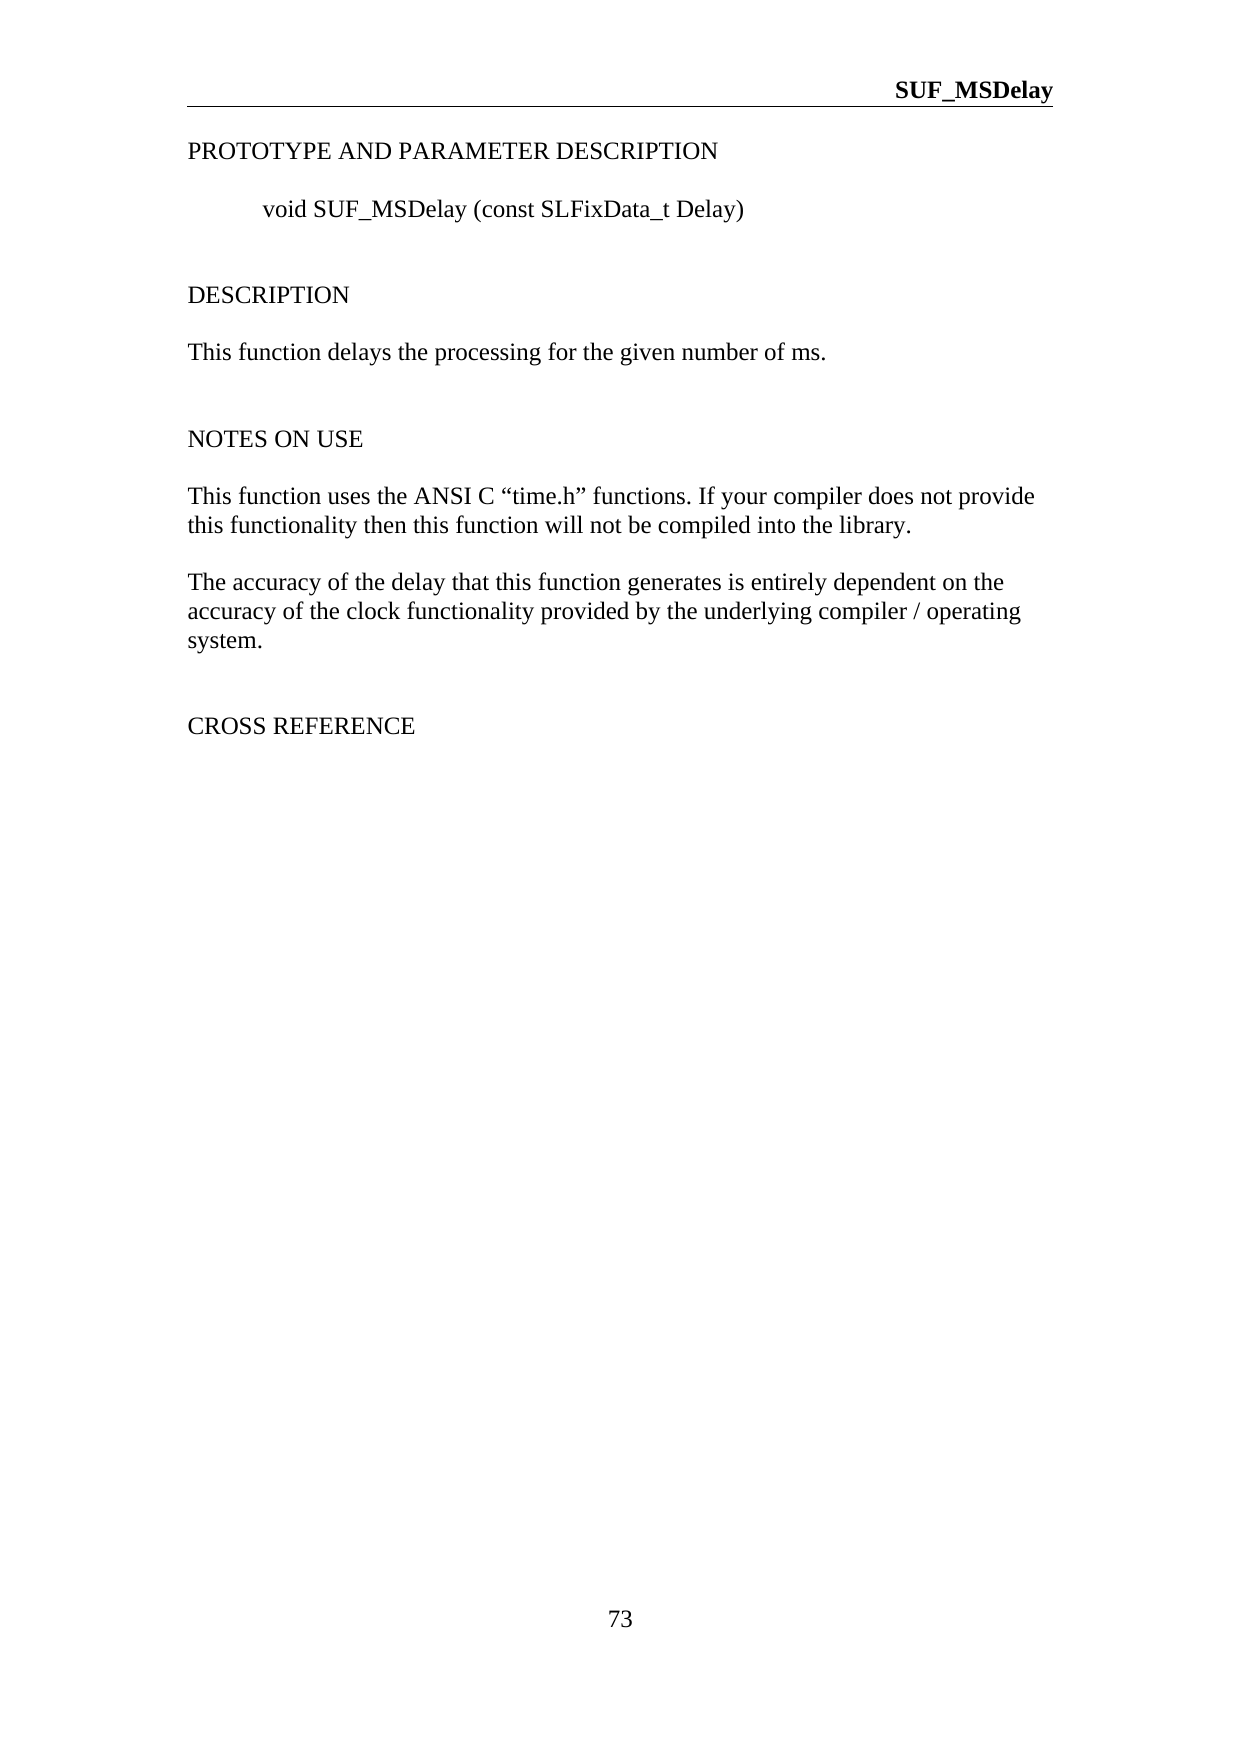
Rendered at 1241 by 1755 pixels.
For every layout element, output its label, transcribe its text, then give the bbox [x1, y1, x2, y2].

text This function delays the processing for the given number of ms. [187, 337, 1053, 366]
subtitle SUF_MSDelay [187, 75, 1053, 106]
text The accuracy of the delay that this function generates is entirely dependent on the accuracy of the clock functionality provided by the underlying compiler / operating system. [187, 567, 1053, 654]
text void SUF_MSDelay (const SLFixData_t Delay) [187, 194, 1053, 222]
text DESCRIPTION [187, 280, 1053, 309]
text CROSS REFERENCE [187, 711, 1053, 740]
text This function uses the ANSI C “time.h” functions. If your compiler does not provide this functionality then this function will not be compiled into the library. [187, 481, 1053, 539]
text PROTOTYPE AND PARAMETER DESCRIPTION [187, 136, 1053, 165]
text NOTES ON USE [187, 424, 1053, 452]
